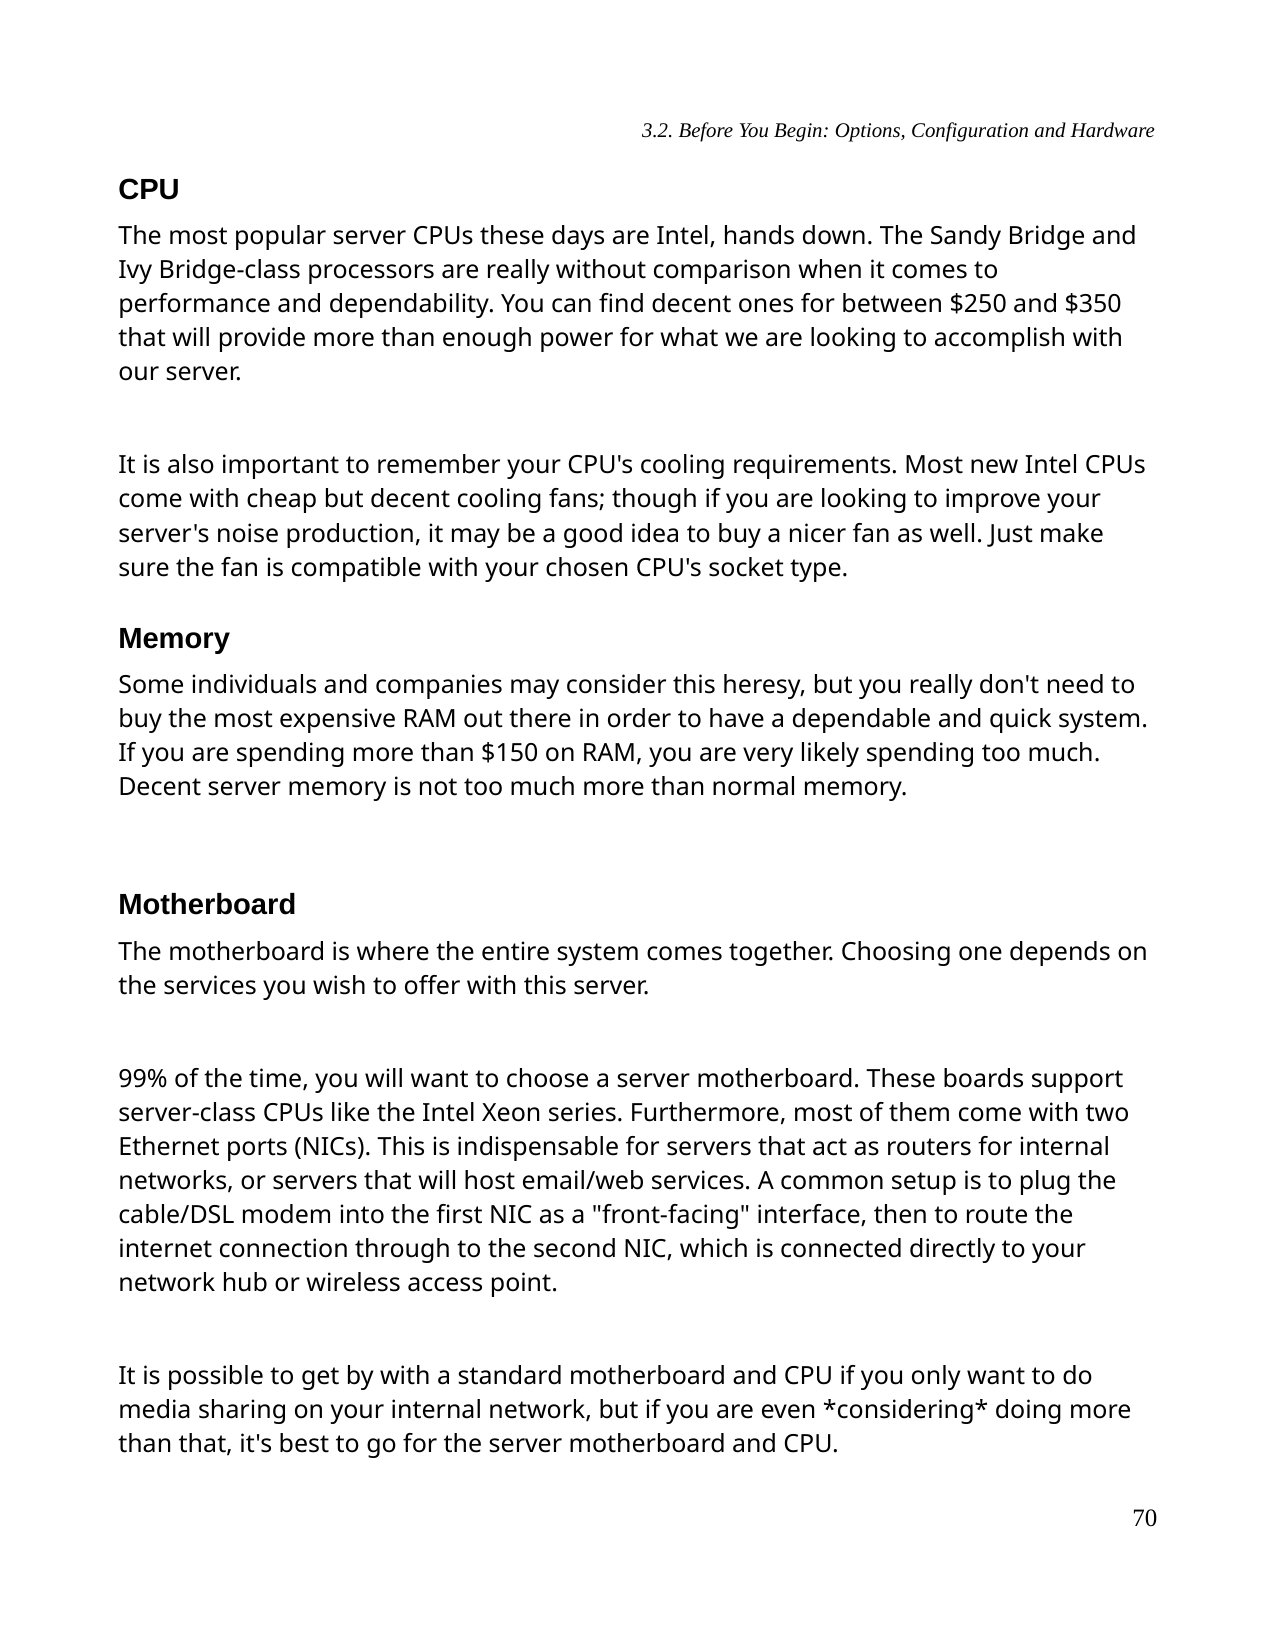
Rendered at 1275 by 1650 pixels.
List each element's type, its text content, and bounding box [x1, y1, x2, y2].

text 99% of the time, you will want to choose a server motherboard. These boards support server-class CPUs like the Intel Xeon series. Furthermore, most of them come with two Ethernet ports (NICs). This is indispensable for servers that act as routers for internal networks, or servers that will host email/web services. A common setup is to plug the cable/DSL modem into the first NIC as a "front-facing" interface, then to route the internet connection through to the second NIC, which is connected directly to your network hub or wireless access point. [118, 1060, 1157, 1299]
subtitle CPU [118, 172, 1157, 205]
text It is possible to get by with a standard motherboard and CPU if you only want to do media sharing on your internal network, but if you are even *considering* doing more than that, it's best to go for the server motherboard and CPU. [118, 1358, 1157, 1460]
text It is also important to remember your CPU's cooling requirements. Most new Intel CPUs come with cheap but decent cooling fans; though if you are looking to improve your server's noise production, it may be a good idea to buy a nicer fan as well. Just make sure the fan is compatible with your chosen CPU's socket type. [118, 447, 1157, 583]
text Some individuals and companies may consider this heresy, but you really don't need to buy the most expensive RAM out there in order to have a dependable and quick system. If you are spending more than $150 on RAM, you are very likely spending too much. Decent server memory is not too much more than normal memory. [118, 667, 1157, 803]
subtitle Motherboard [118, 887, 1157, 921]
subtitle Memory [118, 621, 1157, 654]
text The most popular server CPUs these days are Intel, hands down. The Sandy Bridge and Ivy Bridge-class processors are really without comparison when it comes to performance and dependability. You can find decent ones for between $250 and $350 that will provide more than enough power for what we are looking to accomplish with our server. [118, 218, 1157, 388]
text The motherboard is where the entire system comes together. Choosing one depends on the services you wish to offer with this server. [118, 933, 1157, 1001]
